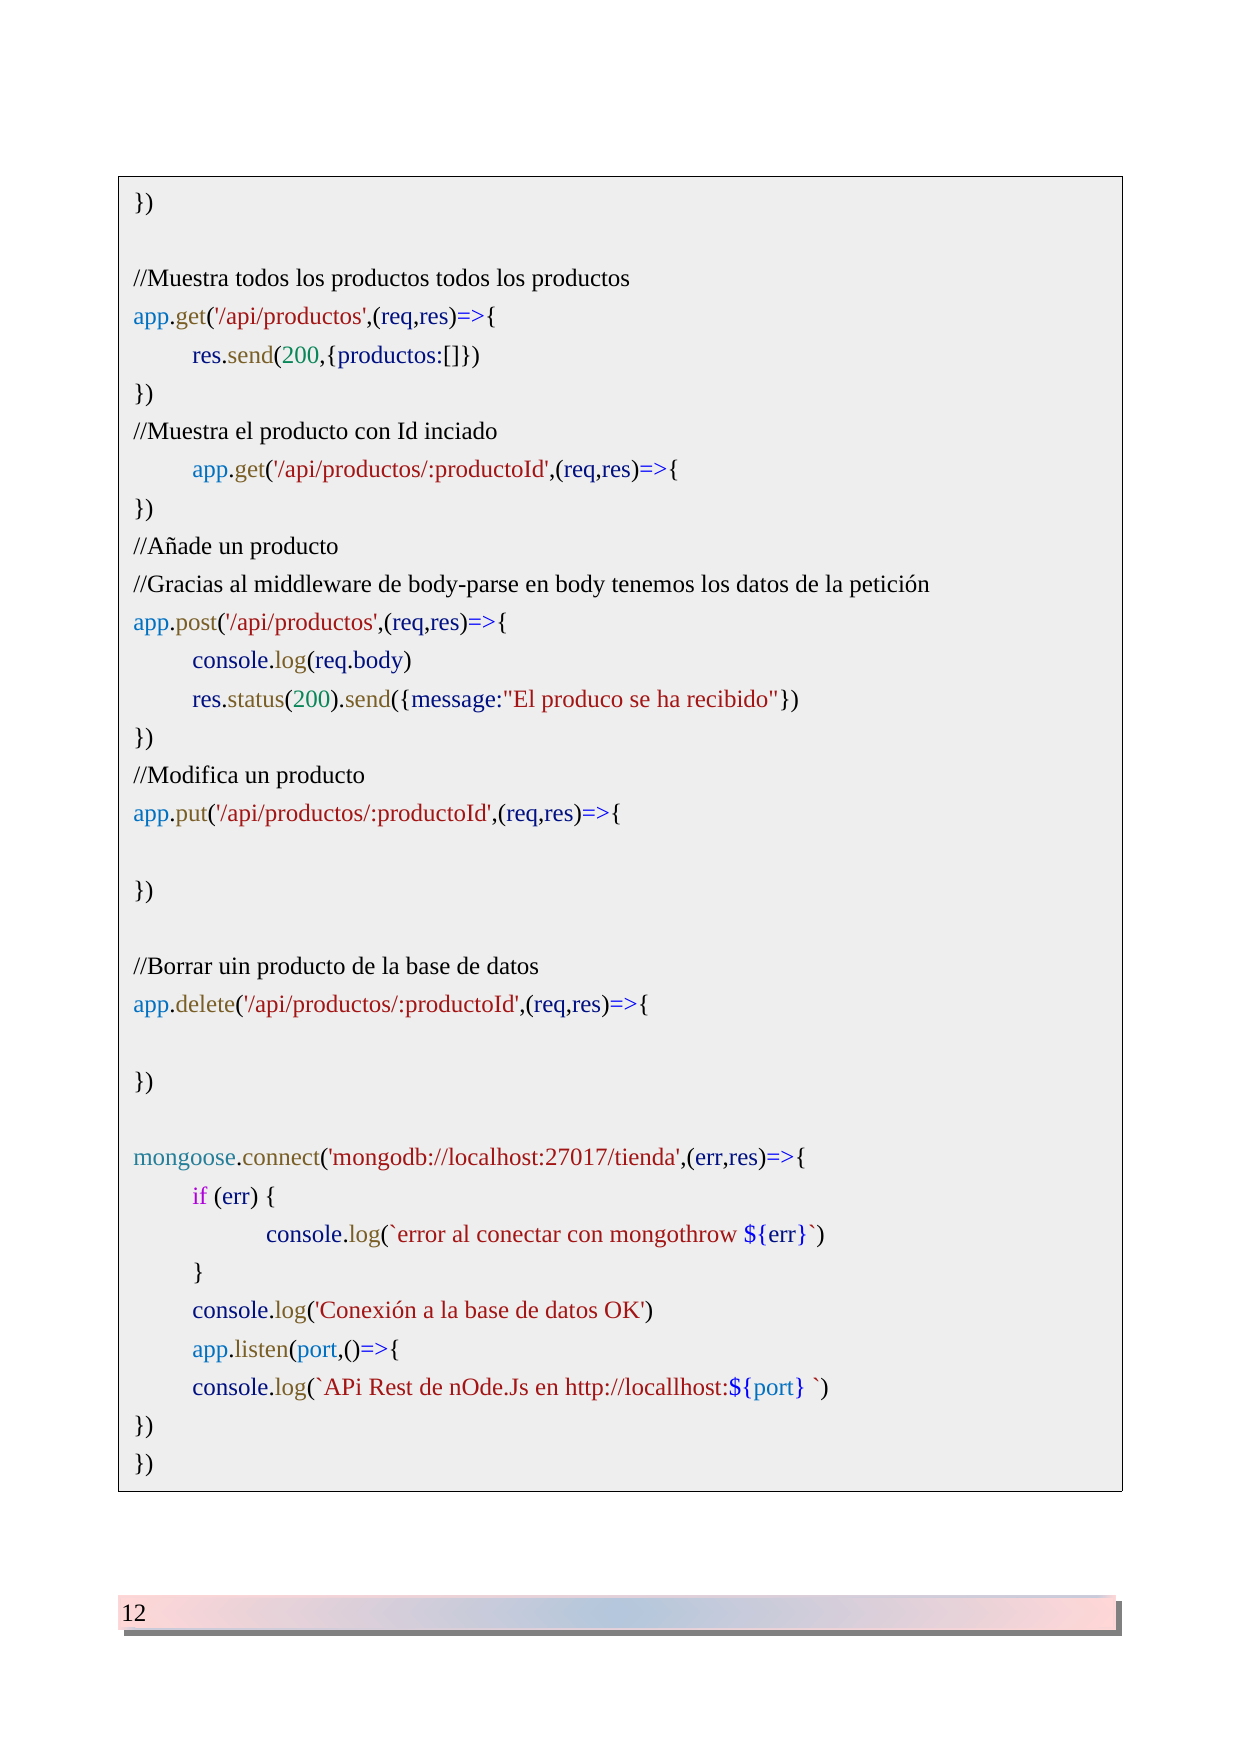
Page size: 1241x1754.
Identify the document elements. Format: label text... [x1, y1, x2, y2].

text //Borrar uin producto de la base de datos [119, 941, 1122, 979]
text }) [119, 177, 1122, 214]
text res.status(200).send({message:"El produco se ha recibido"}) [119, 673, 1122, 712]
text }) [119, 1056, 1122, 1094]
text //Modifica un producto [119, 750, 1122, 788]
text //Muestra todos los productos todos los productos [119, 253, 1122, 291]
text app.put('/api/productos/:productoId',(req,res)=>{ [119, 788, 1122, 826]
text }) [119, 1400, 1122, 1438]
text }) [119, 367, 1122, 406]
text //Añade un producto [119, 520, 1122, 559]
text //Muestra el producto con Id inciado [119, 406, 1122, 444]
text console.log(req.body) [119, 635, 1122, 673]
text //Gracias al middleware de body-parse en body tenemos los datos de la petición [119, 559, 1122, 597]
text console.log(`APi Rest de nOde.Js en http://locallhost:${port} `) [119, 1361, 1122, 1400]
text mongoose.connect('mongodb://localhost:27017/tienda',(err,res)=>{ [119, 1132, 1122, 1170]
text app.delete('/api/productos/:productoId',(req,res)=>{ [119, 979, 1122, 1017]
text }) [119, 1438, 1122, 1491]
text app.listen(port,()=>{ [119, 1323, 1122, 1361]
text console.log(`error al conectar con mongothrow ${err}`) [119, 1208, 1122, 1247]
text app.get('/api/productos/:productoId',(req,res)=>{ [119, 444, 1122, 482]
text } [119, 1247, 1122, 1285]
text }) [119, 712, 1122, 750]
text }) [119, 864, 1122, 903]
text res.send(200,{productos:[]}) [119, 329, 1122, 367]
text console.log('Conexión a la base de datos OK') [119, 1285, 1122, 1323]
text if (err) { [119, 1170, 1122, 1208]
text app.get('/api/productos',(req,res)=>{ [119, 291, 1122, 329]
text app.post('/api/productos',(req,res)=>{ [119, 597, 1122, 635]
text }) [119, 482, 1122, 520]
